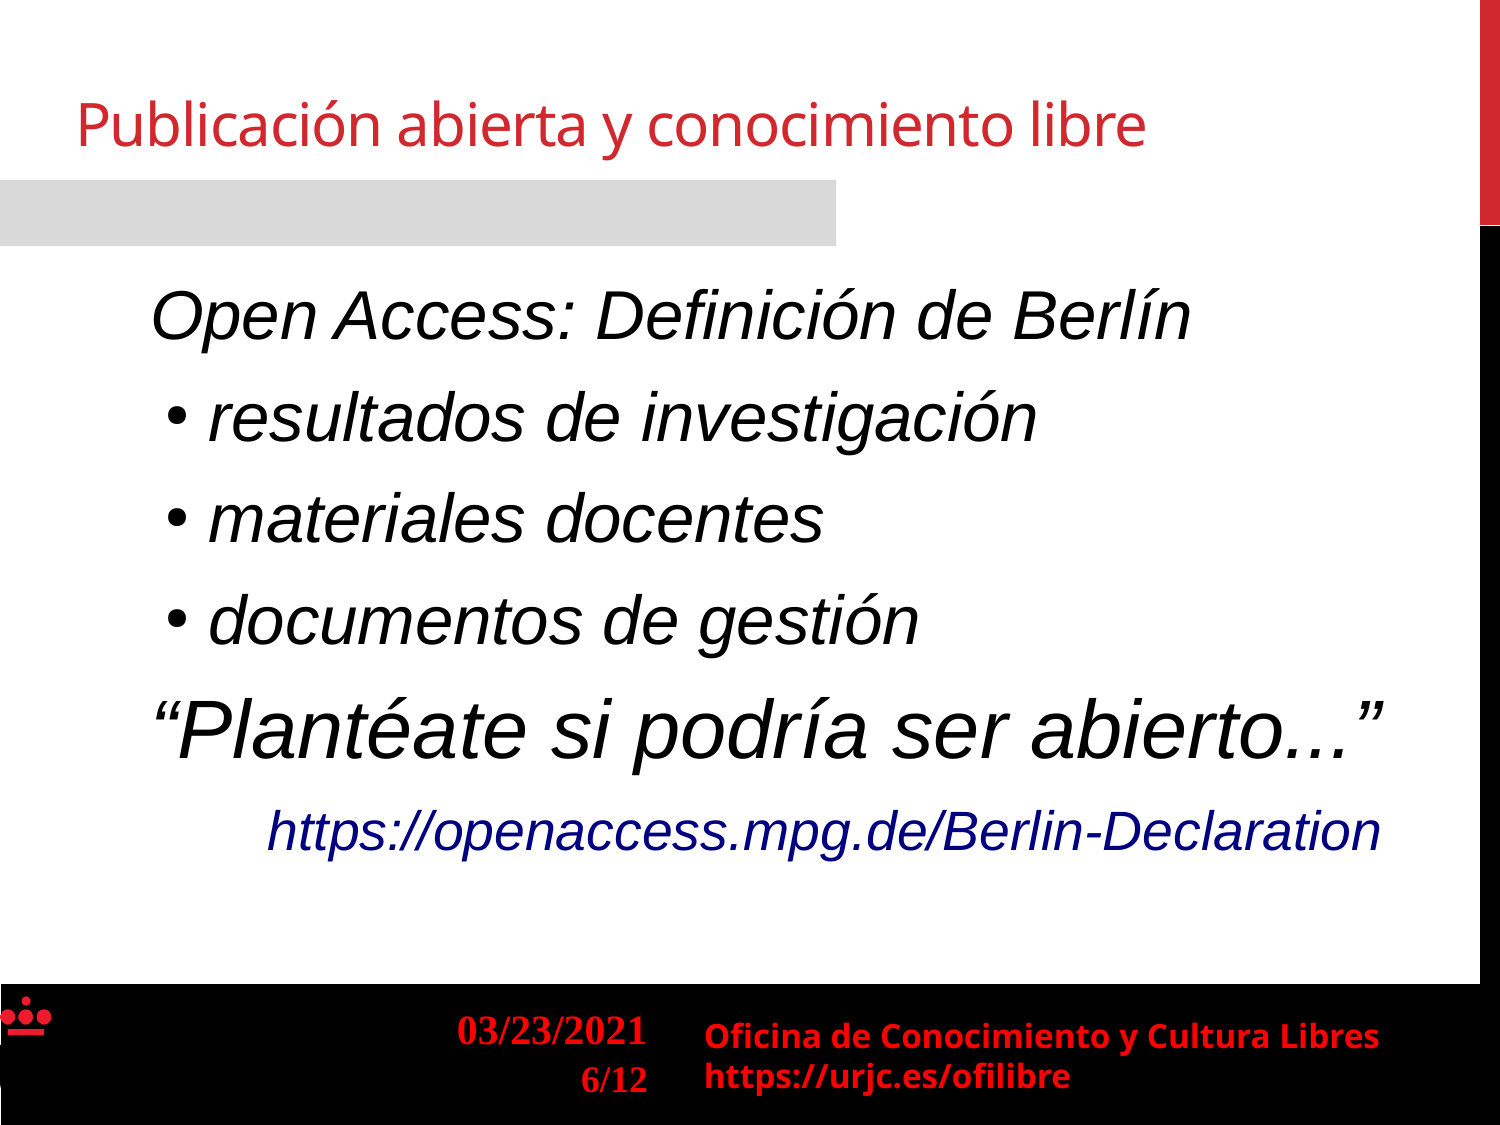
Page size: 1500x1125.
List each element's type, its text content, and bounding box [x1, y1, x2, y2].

title [75, 15, 1425, 172]
text_box Publicación abierta y conocimiento libre [0, 24, 1326, 172]
list Open Access: Definición de Berlín resultados de investigación materiales docentes documentos de gestión “Plantéate si podría ser abierto...” https://openaccess.mpg.de/Berlin-Declaration [135, 270, 1411, 916]
